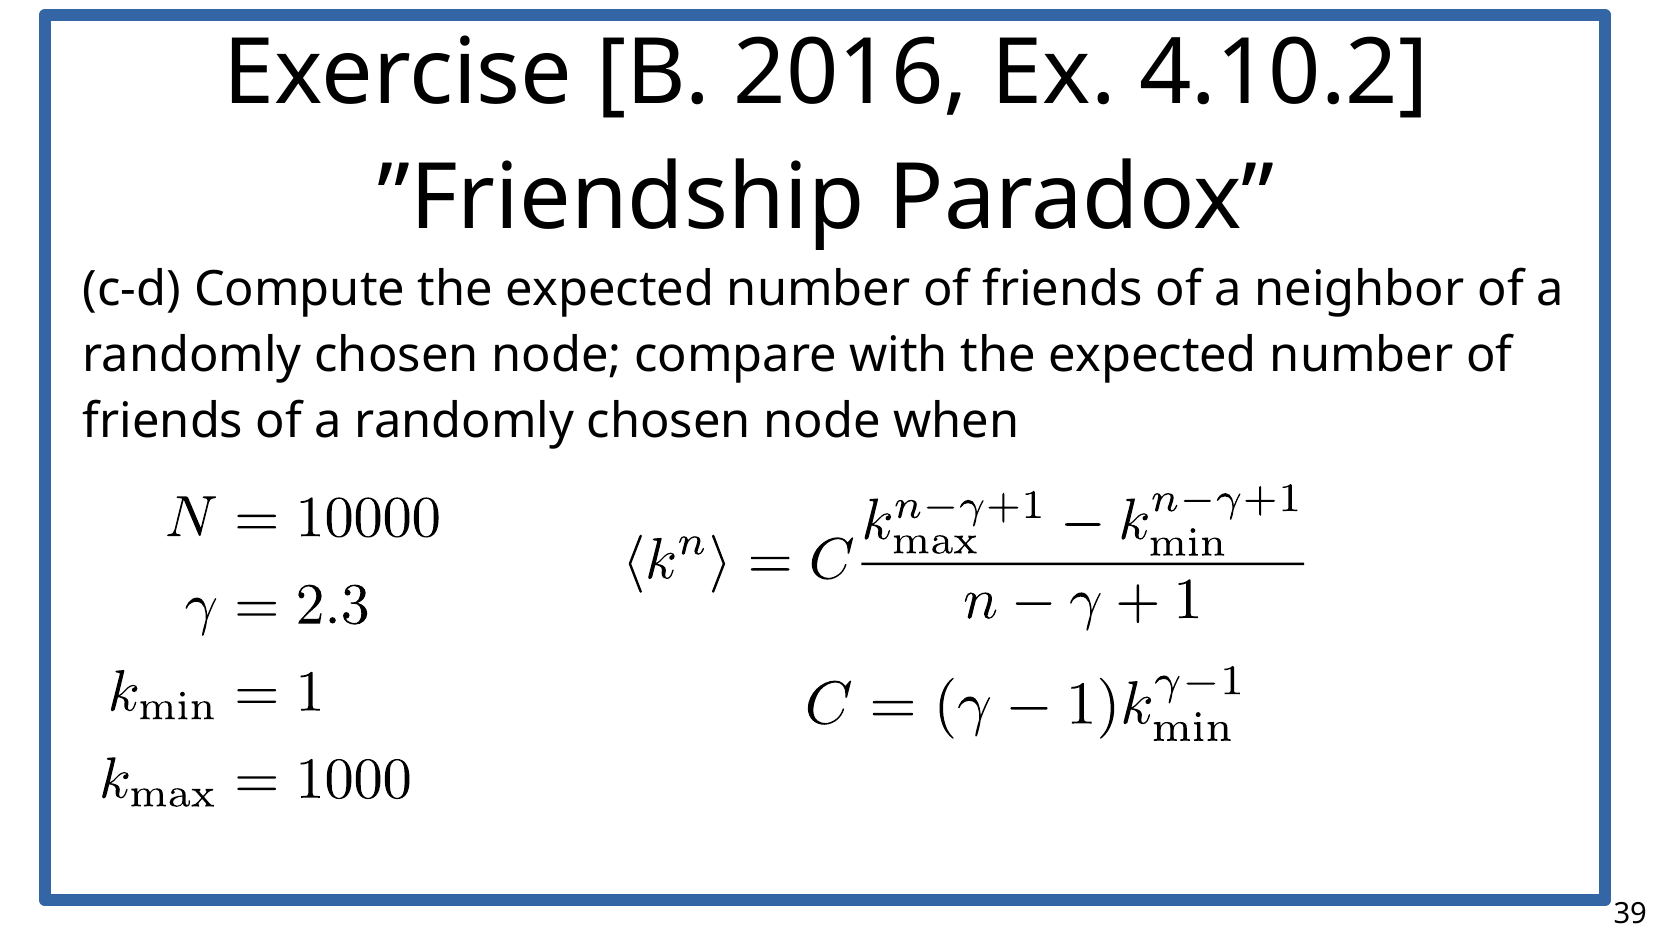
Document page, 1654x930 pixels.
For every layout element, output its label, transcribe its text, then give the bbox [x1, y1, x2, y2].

text_box [98, 496, 441, 807]
title Exercise [B. 2016, Ex. 4.10.2] ”Friendship Paradox” [82, 21, 1571, 243]
text_box [804, 665, 1245, 741]
list (c-d) Compute the expected number of friends of a neighbor of a randomly chosen node; compare with the expected number of friends of a randomly chosen node when [82, 252, 1571, 495]
text_box [622, 483, 1305, 631]
